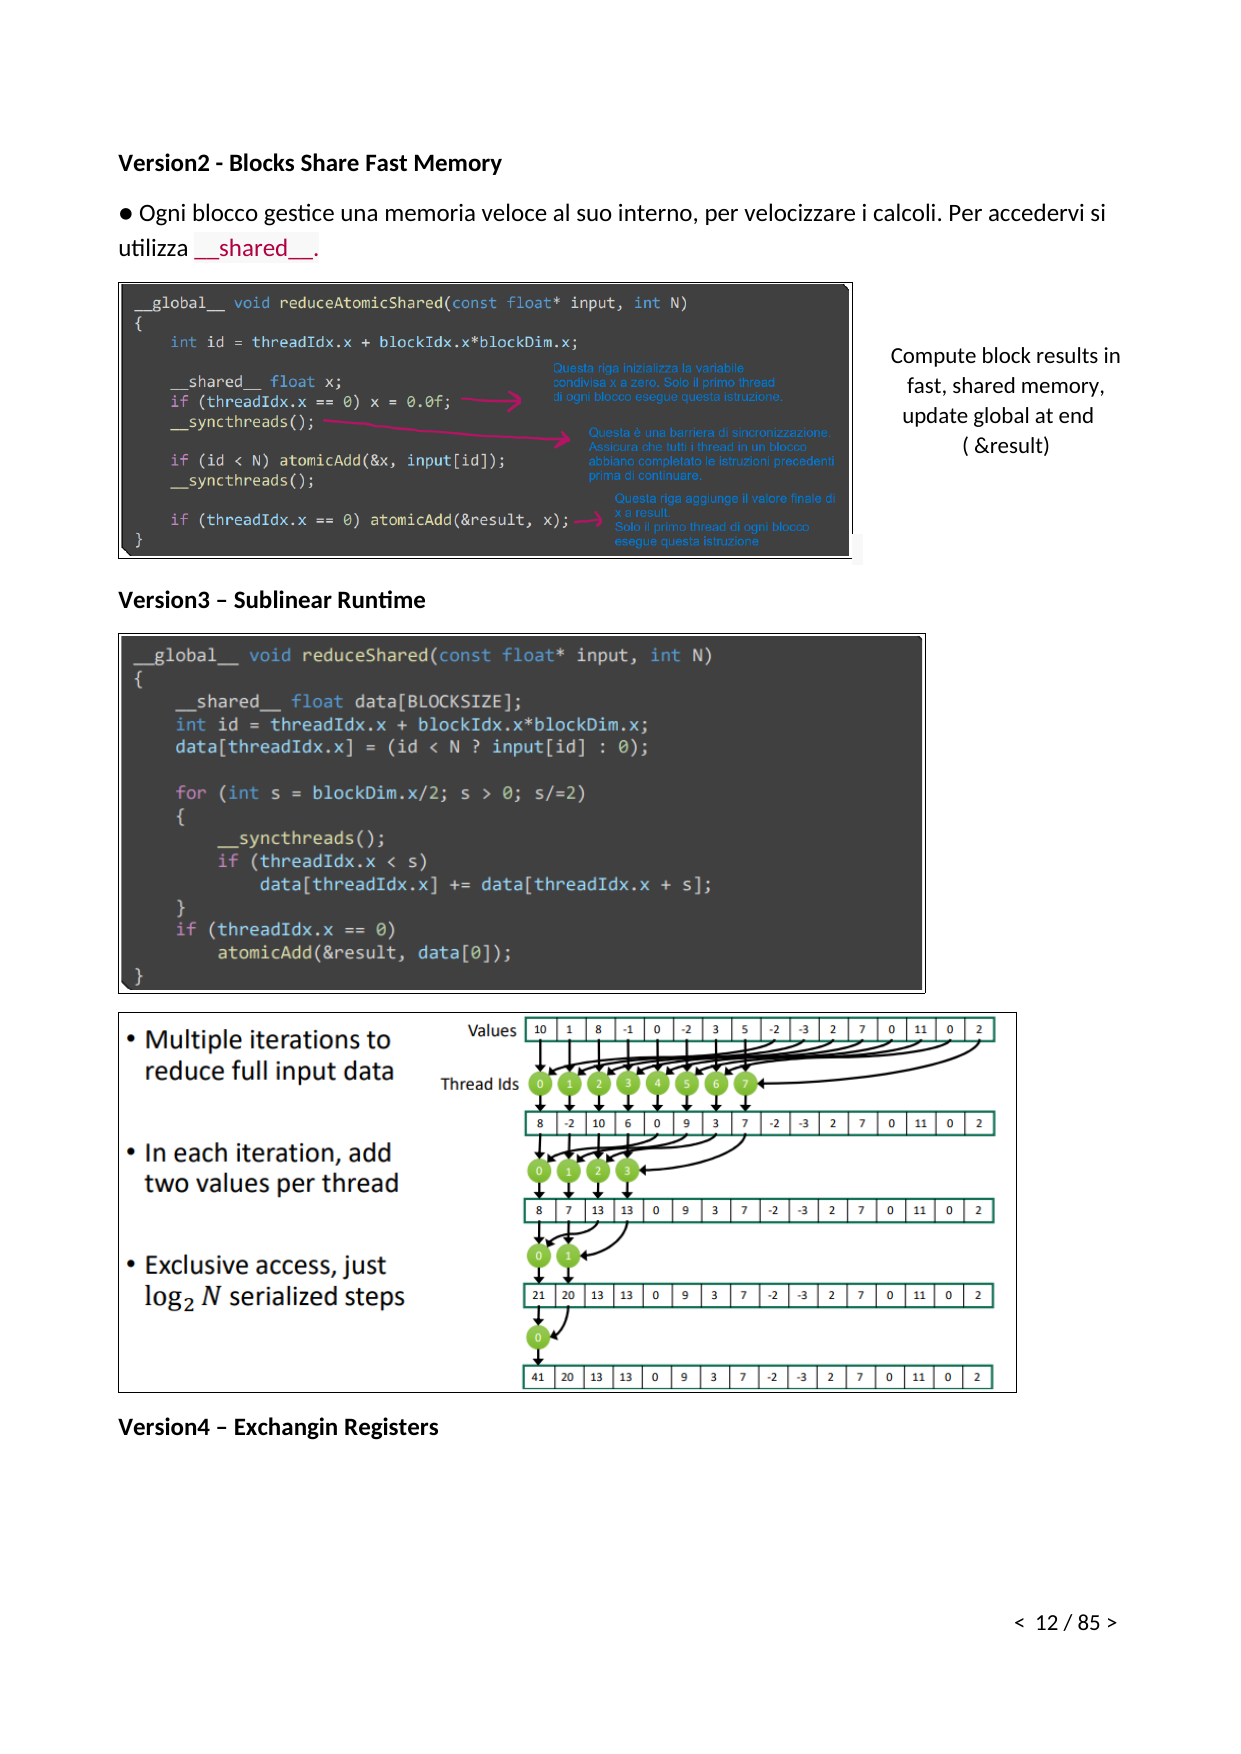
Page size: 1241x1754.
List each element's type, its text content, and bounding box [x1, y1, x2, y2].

picture [121, 1014, 1013, 1390]
text Version4 – Exchangin Registers [118, 1412, 1122, 1442]
text ● Ogni blocco gestice una memoria veloce al suo interno, per velocizzare i calcoli. Per accedervi si utilizza __shared__. [118, 197, 1122, 263]
picture [121, 636, 923, 990]
text Version3 – Sublinear Runtime [118, 584, 1122, 614]
picture [121, 284, 849, 556]
text Version2 - Blocks Share Fast Memory [118, 148, 1122, 178]
